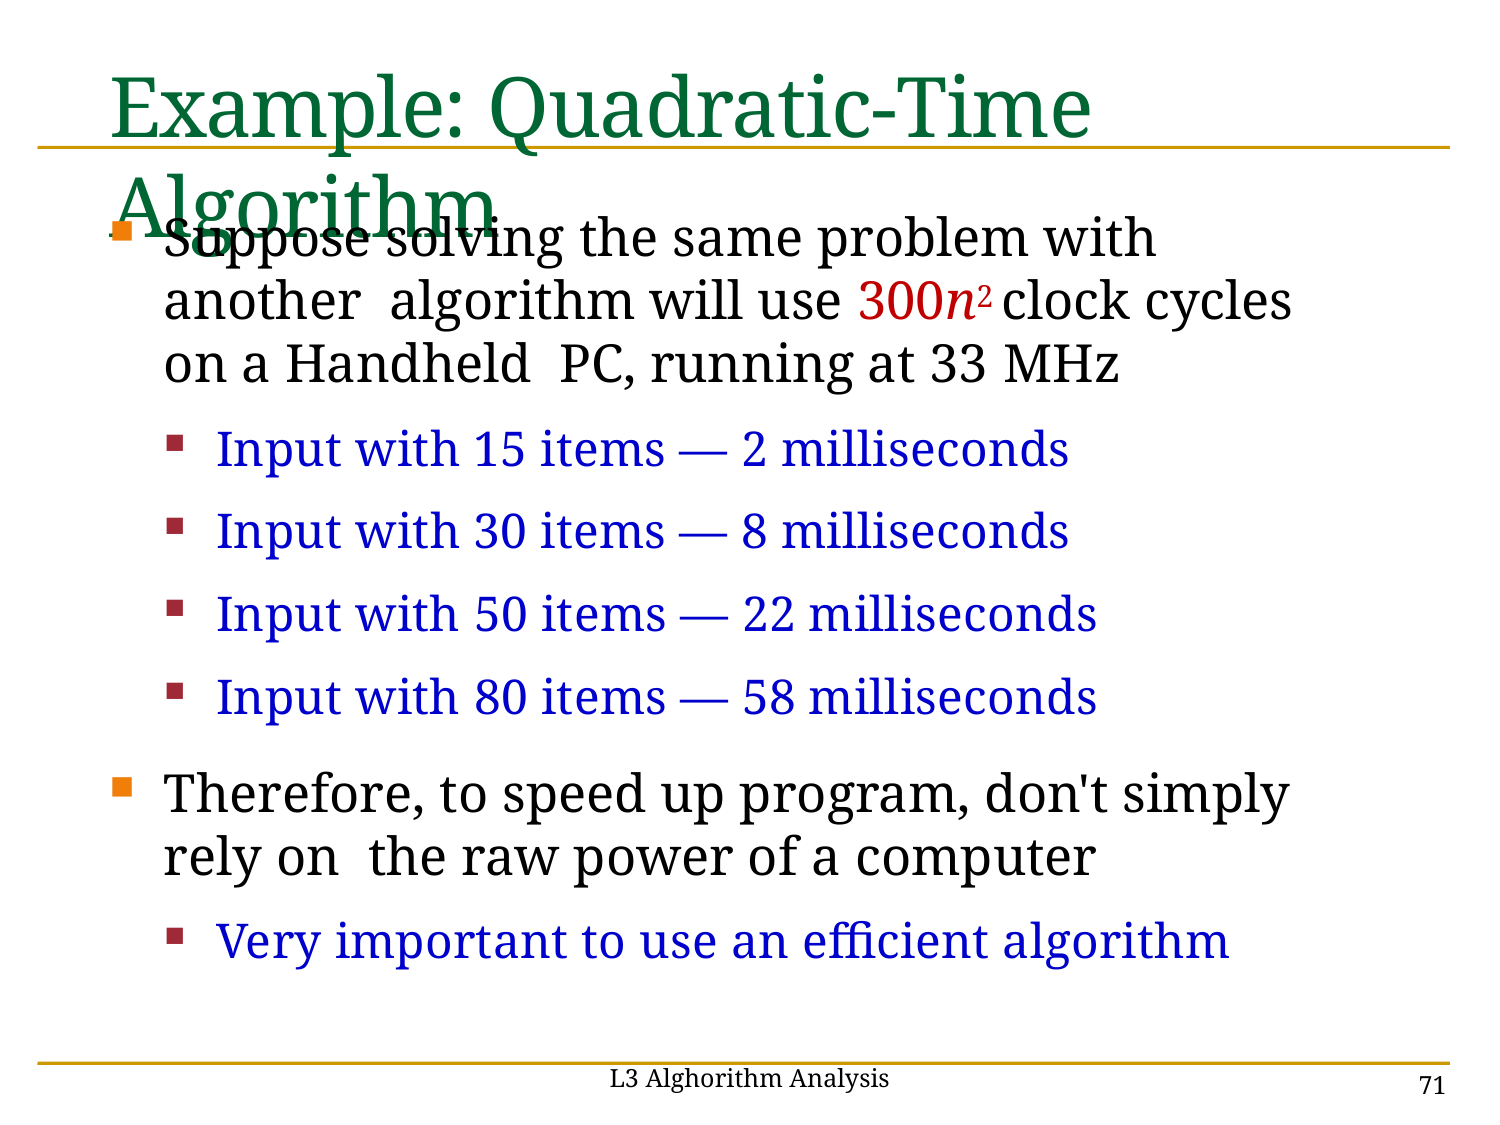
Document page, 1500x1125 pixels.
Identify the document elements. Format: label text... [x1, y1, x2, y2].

text_box Suppose solving the same problem with another algorithm will use 300n2 clock cycles on a Handheld PC, running at 33 MHz Input with 15 items — 2 milliseconds Input with 30 items — 8 milliseconds Input with 50 items — 22 milliseconds Input with 80 items — 58 milliseconds Therefore, to speed up program, don't simply rely on the raw power of a computer Very important to use an efficient algorithm [107, 202, 1388, 969]
slide_number [1111, 1036, 1462, 1112]
footer L3 Alghorithm Analysis [512, 1025, 988, 1100]
title Example: Quadratic-Time Algorithm [107, 51, 1331, 202]
